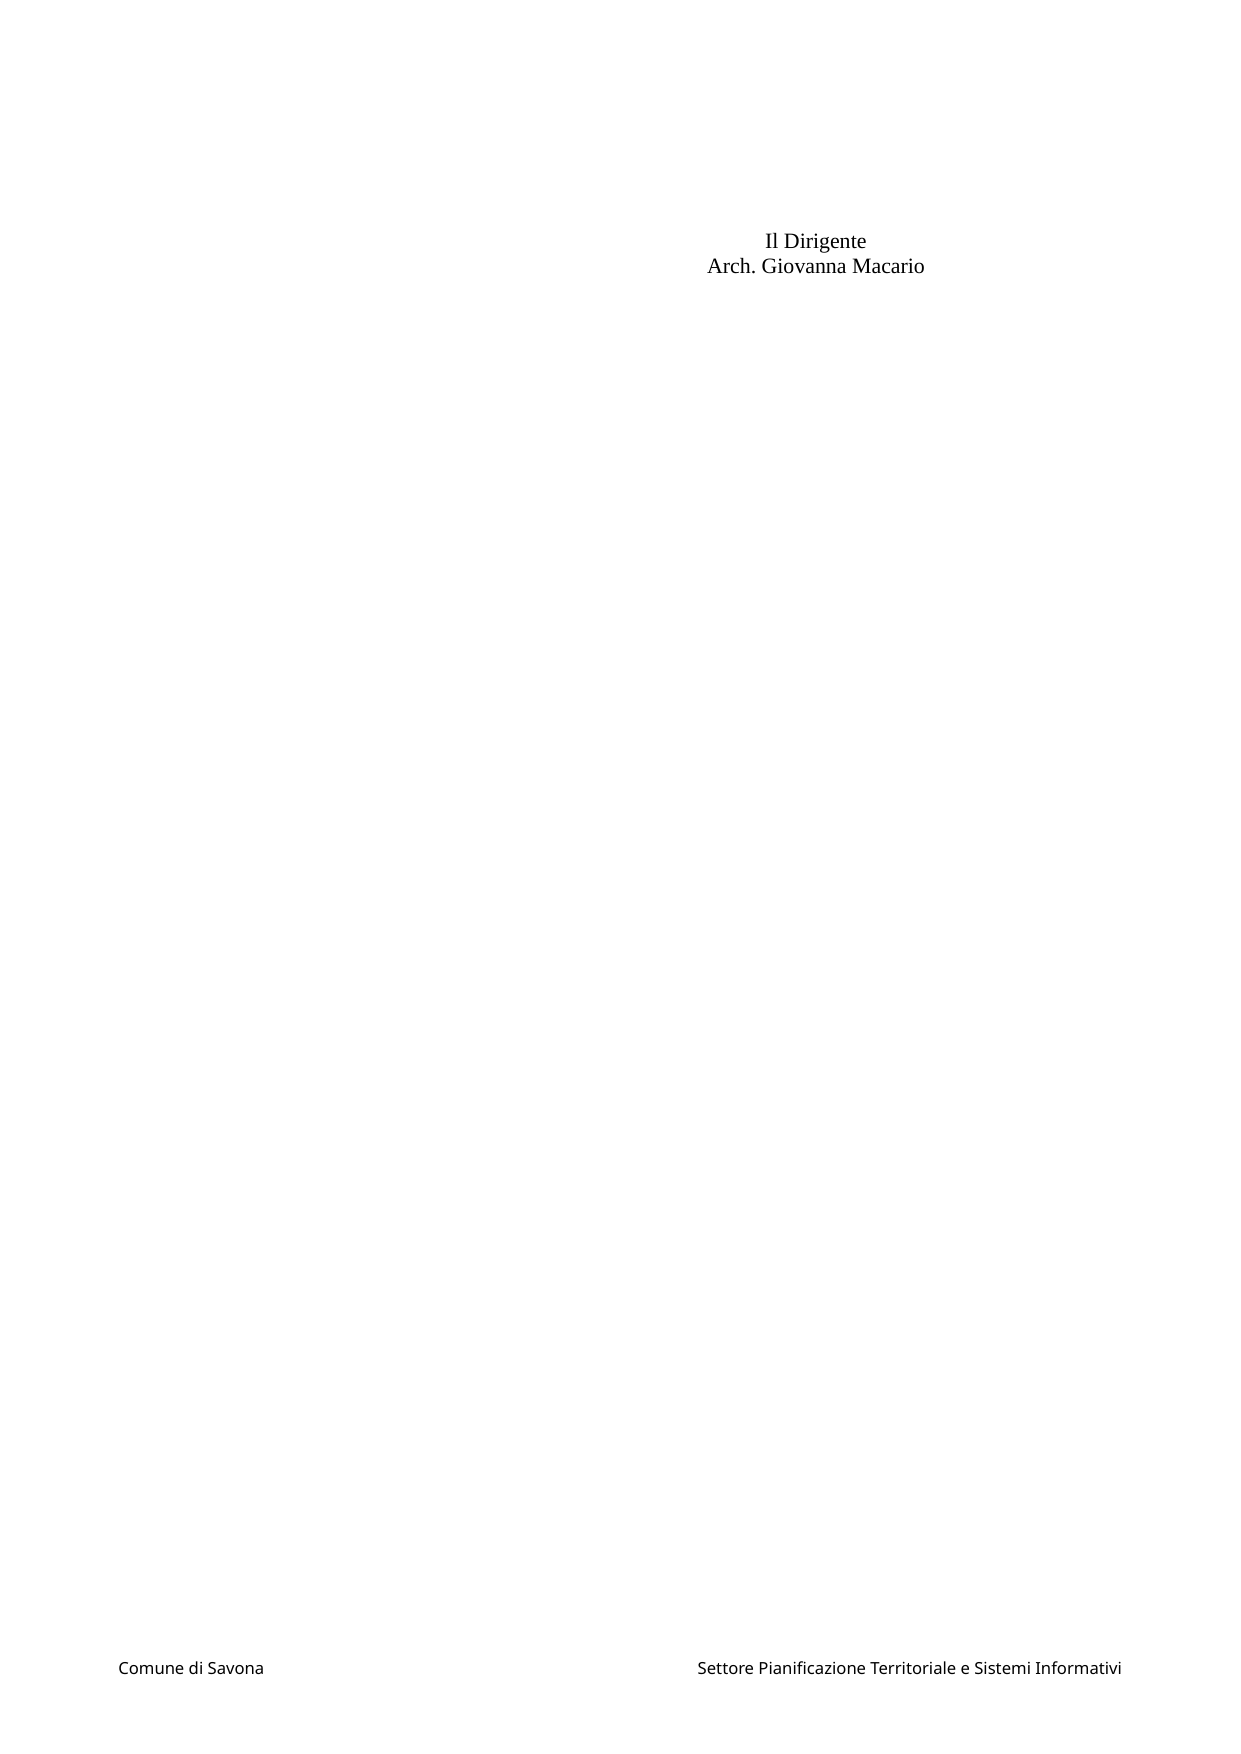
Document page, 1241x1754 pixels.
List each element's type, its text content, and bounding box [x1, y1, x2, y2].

table_cell [111, 228, 502, 278]
table_cell Il Dirigente Arch. Giovanna Macario [502, 228, 1129, 278]
table_header [111, 203, 502, 228]
table_header [502, 203, 1129, 228]
